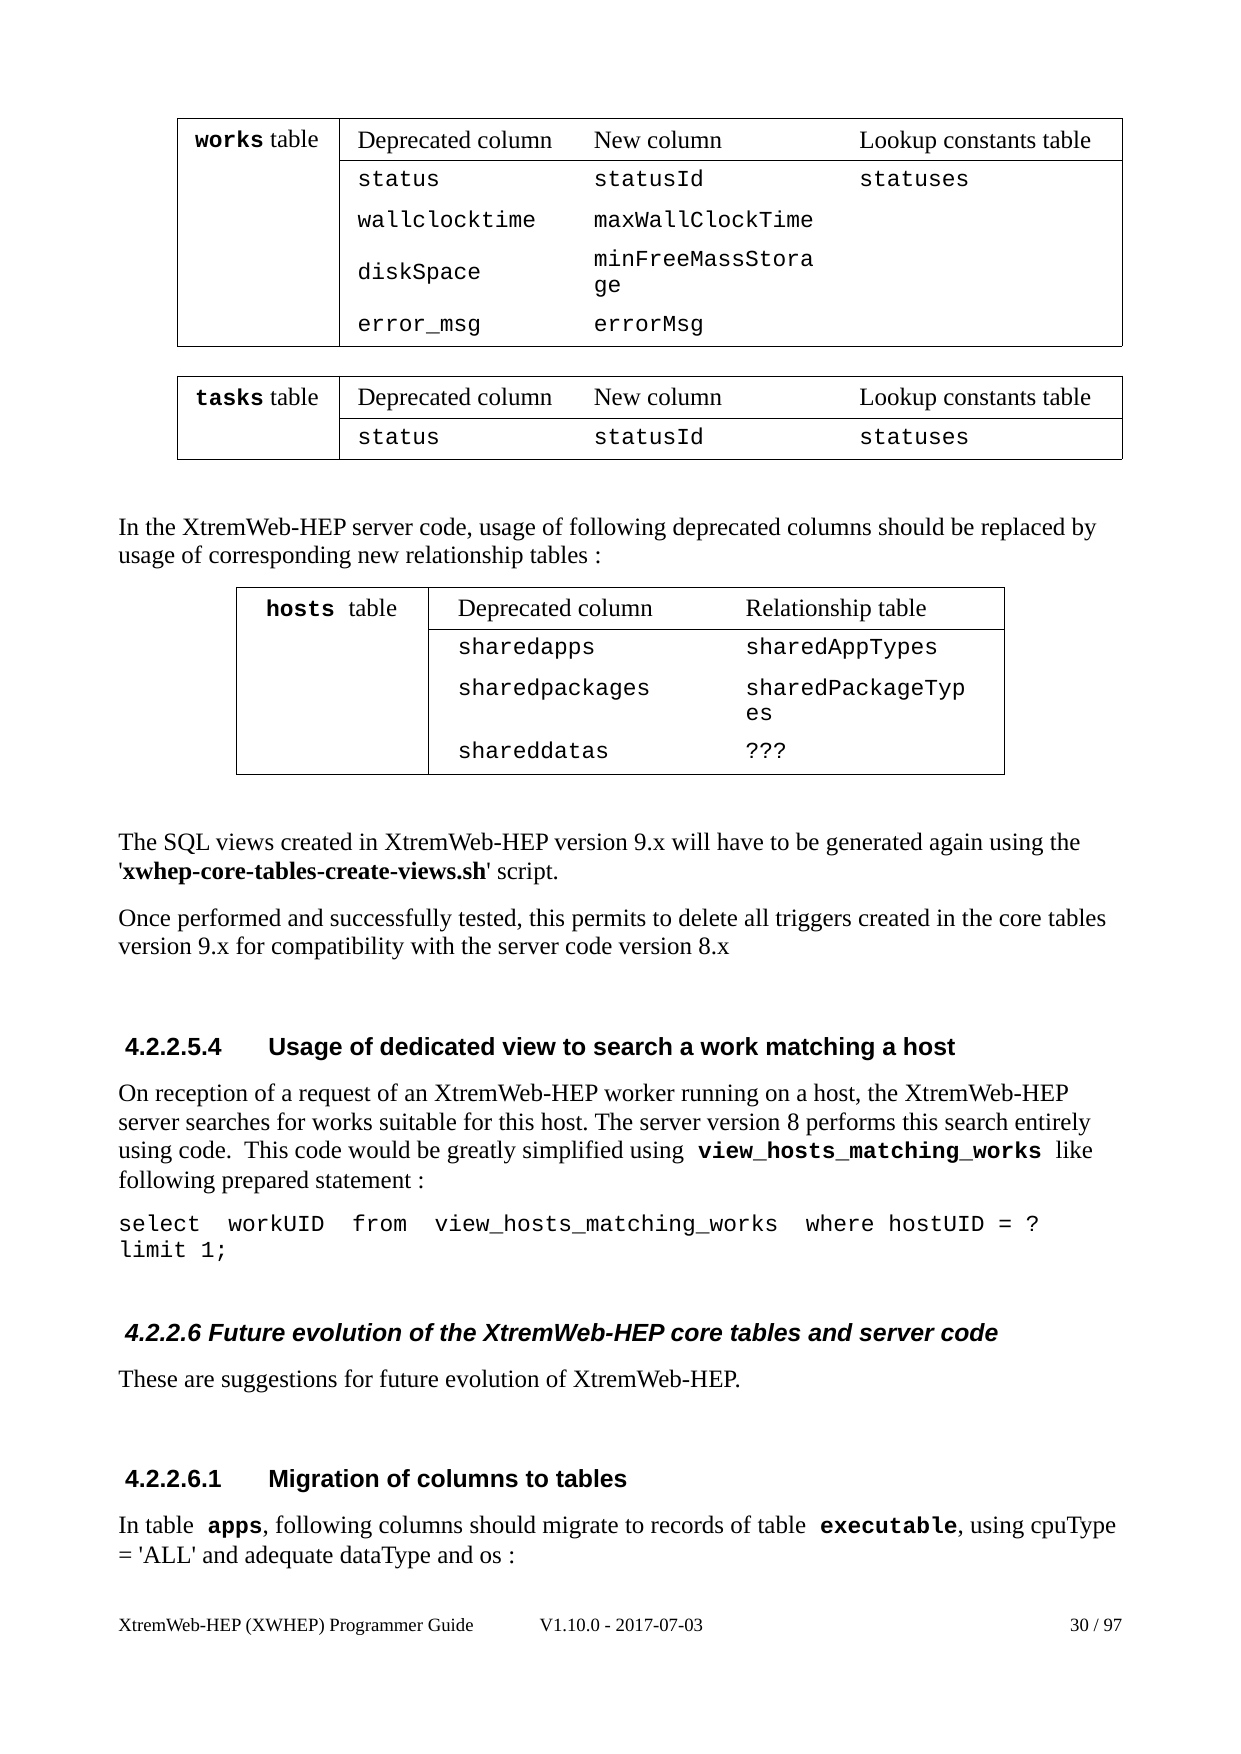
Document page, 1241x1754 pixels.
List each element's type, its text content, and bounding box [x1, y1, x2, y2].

table_cell sharedpackages [429, 670, 716, 734]
table_cell sharedAppTypes [716, 630, 1004, 670]
table_header Deprecated column [429, 588, 716, 629]
table_header Deprecated column [340, 377, 576, 418]
table_cell [178, 160, 339, 201]
table_header Deprecated column [340, 119, 576, 160]
table_header hosts table [237, 588, 428, 629]
table_cell [237, 734, 428, 774]
table_cell statuses [841, 161, 1122, 201]
text In the XtremWeb-HEP server code, usage of following deprecated columns should be replaced by usage of corresponding new relationship tables : [118, 512, 1122, 569]
table_cell [178, 242, 339, 305]
table_header tasks table [178, 377, 339, 418]
table_header works table [178, 119, 339, 160]
text These are suggestions for future evolution of XtremWeb-HEP. [118, 1364, 1122, 1393]
subtitle Migration of columns to tables [118, 1464, 1122, 1493]
table_cell [237, 629, 428, 670]
table_cell statuses [841, 419, 1122, 458]
table_cell [841, 242, 1122, 305]
table_header Lookup constants table [841, 119, 1122, 160]
table_cell status [340, 419, 576, 458]
text The SQL views created in XtremWeb-HEP version 9.x will have to be generated again using the 'xwhep-core-tables-create-views.sh' script. [118, 827, 1122, 885]
table_header New column [576, 377, 841, 418]
table_cell sharedapps [429, 630, 716, 670]
table_cell [841, 305, 1122, 346]
table_header Lookup constants table [841, 377, 1122, 418]
table_cell [237, 670, 428, 734]
table_cell wallclocktime [340, 201, 576, 242]
table_cell ??? [716, 734, 1004, 774]
text In table apps, following columns should migrate to records of table executable, using cpuType = 'ALL' and adequate dataType and os : [118, 1510, 1122, 1569]
table_cell maxWallClockTime [576, 201, 841, 242]
table_cell diskSpace [340, 242, 576, 305]
subtitle Usage of dedicated view to search a work matching a host [118, 1032, 1122, 1060]
table_cell statusId [576, 161, 841, 201]
table_cell errorMsg [576, 305, 841, 346]
table_cell [178, 305, 339, 346]
text select workUID from view_hosts_matching_works where hostUID = ? limit 1; [118, 1212, 1122, 1264]
table_cell [841, 201, 1122, 242]
table_cell shareddatas [429, 734, 716, 774]
table_cell statusId [576, 419, 841, 458]
subtitle Future evolution of the XtremWeb-HEP core tables and server code [118, 1318, 1122, 1346]
text On reception of a request of an XtremWeb-HEP worker running on a host, the XtremWeb-HEP server searches for works suitable for this host. The server version 8 performs this search entirely using code. This code would be greatly simplified using view_hosts_matching_works like following prepared statement : [118, 1078, 1122, 1194]
table_cell sharedPackageTypes [716, 670, 1004, 734]
text Once performed and successfully tested, this permits to delete all triggers created in the core tables version 9.x for compatibility with the server code version 8.x [118, 903, 1122, 960]
table_cell minFreeMassStorage [576, 242, 841, 305]
table_header Relationship table [716, 588, 1004, 629]
table_cell error_msg [340, 305, 576, 346]
table_cell [178, 418, 339, 458]
table_header New column [576, 119, 841, 160]
table_cell [178, 201, 339, 242]
table_cell status [340, 161, 576, 201]
